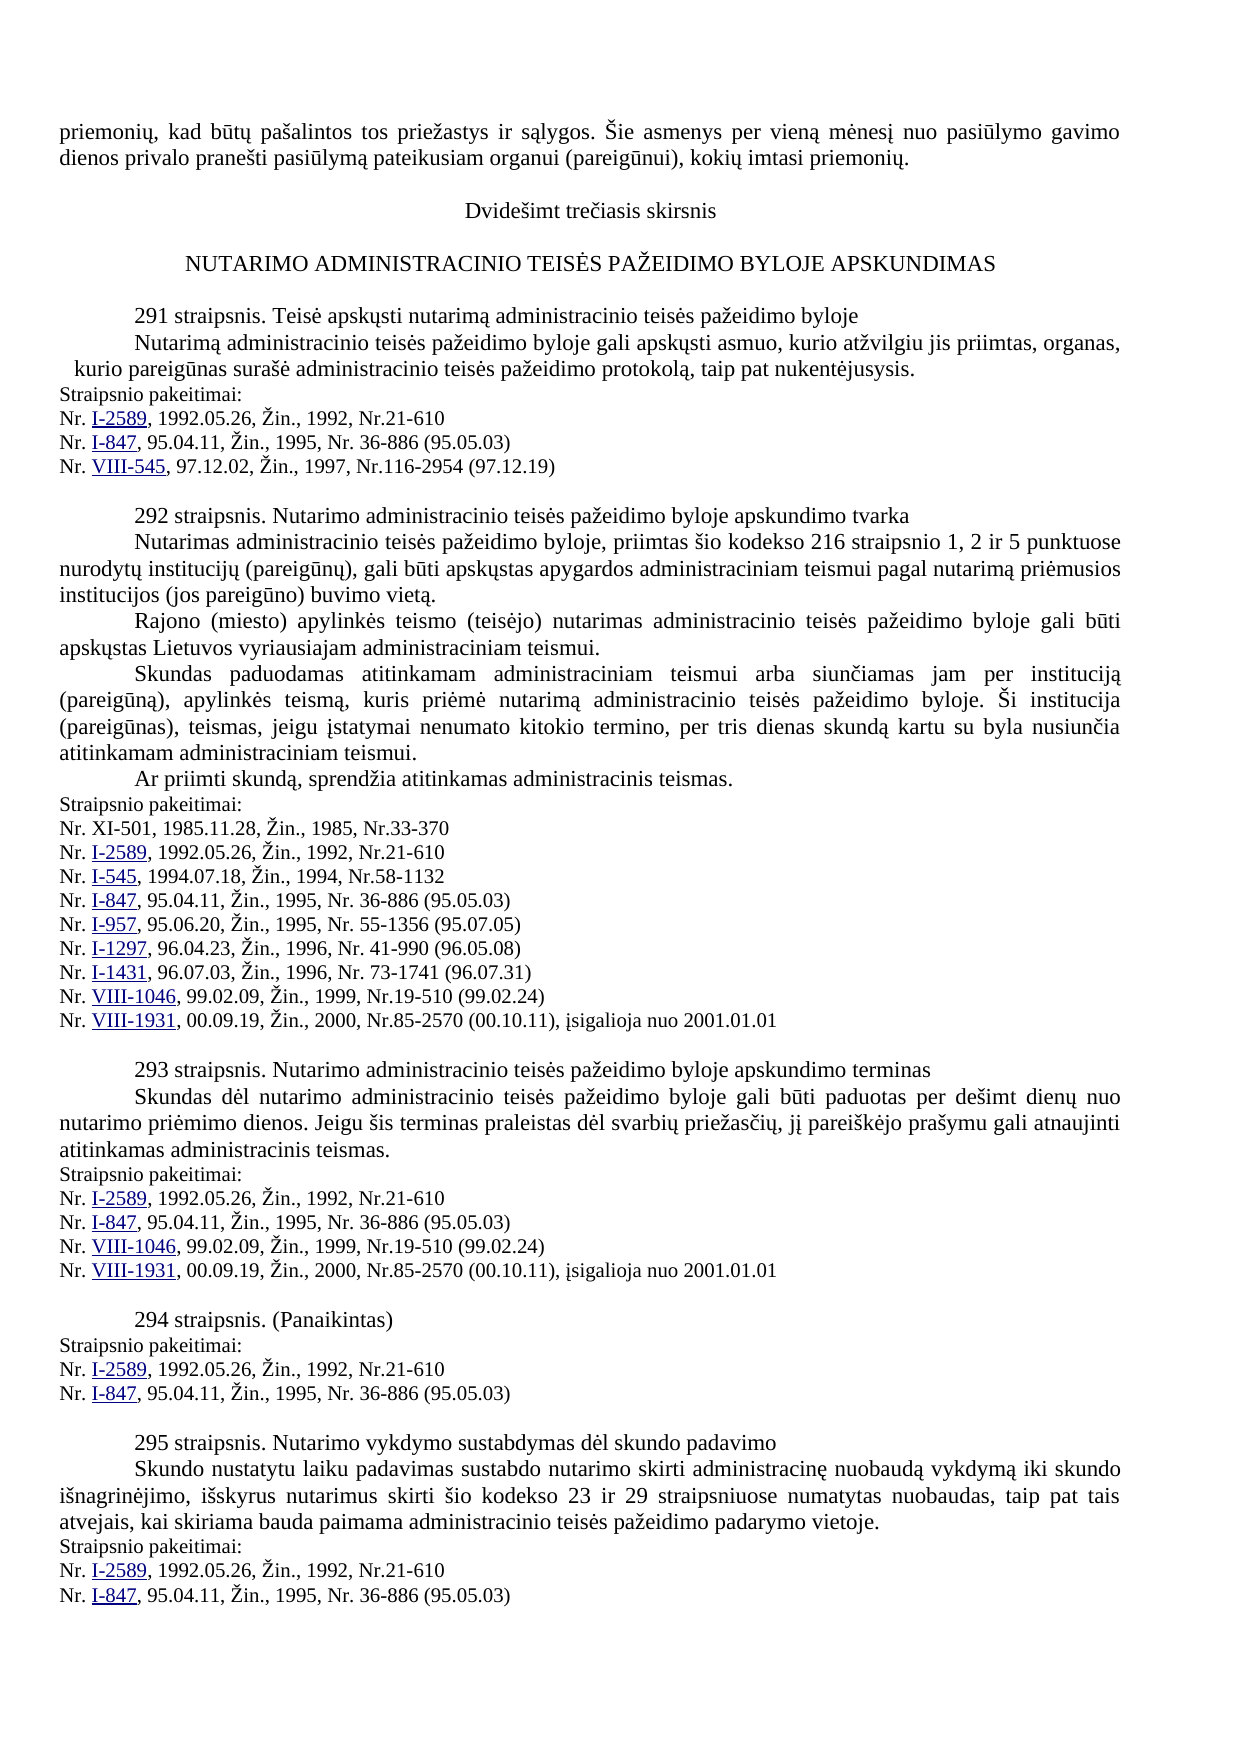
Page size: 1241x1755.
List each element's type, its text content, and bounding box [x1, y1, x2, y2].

text Nr. I-2589, 1992.05.26, Žin., 1992, Nr.21-610 [59, 840, 1122, 864]
text 293 straipsnis. Nutarimo administracinio teisės pažeidimo byloje apskundimo terminas [134, 1057, 1122, 1083]
text Skundas paduodamas atitinkamam administraciniam teismui arba siunčiamas jam per instituciją (pareigūną), apylinkės teismą, kuris priėmė nutarimą administracinio teisės pažeidimo byloje. Ši institucija (pareigūnas), teismas, jeigu įstatymai nenumato kitokio termino, per tris dienas skundą kartu su byla nusiunčia atitinkamam administraciniam teismui. [59, 660, 1122, 766]
text Nr. I-2589, 1992.05.26, Žin., 1992, Nr.21-610 [59, 1186, 1122, 1210]
text Nr. I-957, 95.06.20, Žin., 1995, Nr. 55-1356 (95.07.05) [59, 912, 1122, 936]
text 291 straipsnis. Teisė apskųsti nutarimą administracinio teisės pažeidimo byloje [134, 303, 1122, 329]
text Nutarimą administracinio teisės pažeidimo byloje gali apskųsti asmuo, kurio atžvilgiu jis priimtas, organas, kurio pareigūnas surašė administracinio teisės pažeidimo protokolą, taip pat nukentėjusysis. [74, 329, 1122, 382]
text Nr. I-847, 95.04.11, Žin., 1995, Nr. 36-886 (95.05.03) [59, 1582, 1122, 1607]
text Straipsnio pakeitimai: [59, 1162, 1122, 1186]
text Straipsnio pakeitimai: [59, 1333, 1122, 1357]
text Nr. I-2589, 1992.05.26, Žin., 1992, Nr.21-610 [59, 406, 1122, 430]
text 292 straipsnis. Nutarimo administracinio teisės pažeidimo byloje apskundimo tvarka [134, 502, 1122, 528]
text Nr. I-847, 95.04.11, Žin., 1995, Nr. 36-886 (95.05.03) [59, 430, 1122, 454]
text Nr. I-1431, 96.07.03, Žin., 1996, Nr. 73-1741 (96.07.31) [59, 960, 1122, 984]
text Nr. VIII-1931, 00.09.19, Žin., 2000, Nr.85-2570 (00.10.11), įsigalioja nuo 2001.01.01 [59, 1258, 1122, 1282]
text Nutarimas administracinio teisės pažeidimo byloje, priimtas šio kodekso 216 straipsnio 1, 2 ir 5 punktuose nurodytų institucijų (pareigūnų), gali būti apskųstas apygardos administraciniam teismui pagal nutarimą priėmusios institucijos (jos pareigūno) buvimo vietą. [59, 528, 1122, 607]
text Skundo nustatytu laiku padavimas sustabdo nutarimo skirti administracinę nuobaudą vykdymą iki skundo išnagrinėjimo, išskyrus nutarimus skirti šio kodekso 23 ir 29 straipsniuose numatytas nuobaudas, taip pat tais atvejais, kai skiriama bauda paimama administracinio teisės pažeidimo padarymo vietoje. [59, 1455, 1122, 1534]
text Nr. I-2589, 1992.05.26, Žin., 1992, Nr.21-610 [59, 1558, 1122, 1582]
text Nr. I-847, 95.04.11, Žin., 1995, Nr. 36-886 (95.05.03) [59, 1381, 1122, 1405]
text Nr. I-2589, 1992.05.26, Žin., 1992, Nr.21-610 [59, 1357, 1122, 1381]
text Skundas dėl nutarimo administracinio teisės pažeidimo byloje gali būti paduotas per dešimt dienų nuo nutarimo priėmimo dienos. Jeigu šis terminas praleistas dėl svarbių priežasčių, jį pareiškėjo prašymu gali atnaujinti atitinkamas administracinis teismas. [59, 1083, 1122, 1162]
text Rajono (miesto) apylinkės teismo (teisėjo) nutarimas administracinio teisės pažeidimo byloje gali būti apskųstas Lietuvos vyriausiajam administraciniam teismui. [59, 607, 1122, 660]
text Nr. XI-501, 1985.11.28, Žin., 1985, Nr.33-370 [59, 816, 1122, 840]
text Straipsnio pakeitimai: [59, 792, 1122, 816]
text Straipsnio pakeitimai: [59, 382, 1122, 406]
text Nr. I-847, 95.04.11, Žin., 1995, Nr. 36-886 (95.05.03) [59, 888, 1122, 912]
text 295 straipsnis. Nutarimo vykdymo sustabdymas dėl skundo padavimo [59, 1429, 1122, 1455]
text Nr. I-847, 95.04.11, Žin., 1995, Nr. 36-886 (95.05.03) [59, 1210, 1122, 1234]
text priemonių, kad būtų pašalintos tos priežastys ir sąlygos. Šie asmenys per vieną mėnesį nuo pasiūlymo gavimo dienos privalo pranešti pasiūlymą pateikusiam organui (pareigūnui), kokių imtasi priemonių. [59, 118, 1122, 171]
text Nr. VIII-1931, 00.09.19, Žin., 2000, Nr.85-2570 (00.10.11), įsigalioja nuo 2001.01.01 [59, 1008, 1122, 1032]
text Nr. VIII-1046, 99.02.09, Žin., 1999, Nr.19-510 (99.02.24) [59, 984, 1122, 1008]
text NUTARIMO ADMINISTRACINIO TEISĖS PAŽEIDIMO BYLOJE APSKUNDIMAS [59, 250, 1122, 276]
text Nr. I-545, 1994.07.18, Žin., 1994, Nr.58-1132 [59, 864, 1122, 888]
text Nr. I-1297, 96.04.23, Žin., 1996, Nr. 41-990 (96.05.08) [59, 936, 1122, 960]
text Straipsnio pakeitimai: [59, 1534, 1122, 1558]
text Dvidešimt trečiasis skirsnis [59, 197, 1122, 223]
text Nr. VIII-1046, 99.02.09, Žin., 1999, Nr.19-510 (99.02.24) [59, 1234, 1122, 1258]
text Nr. VIII-545, 97.12.02, Žin., 1997, Nr.116-2954 (97.12.19) [59, 454, 1122, 478]
text 294 straipsnis. (Panaikintas) [59, 1306, 1122, 1333]
text Ar priimti skundą, sprendžia atitinkamas administracinis teismas. [59, 766, 1122, 792]
